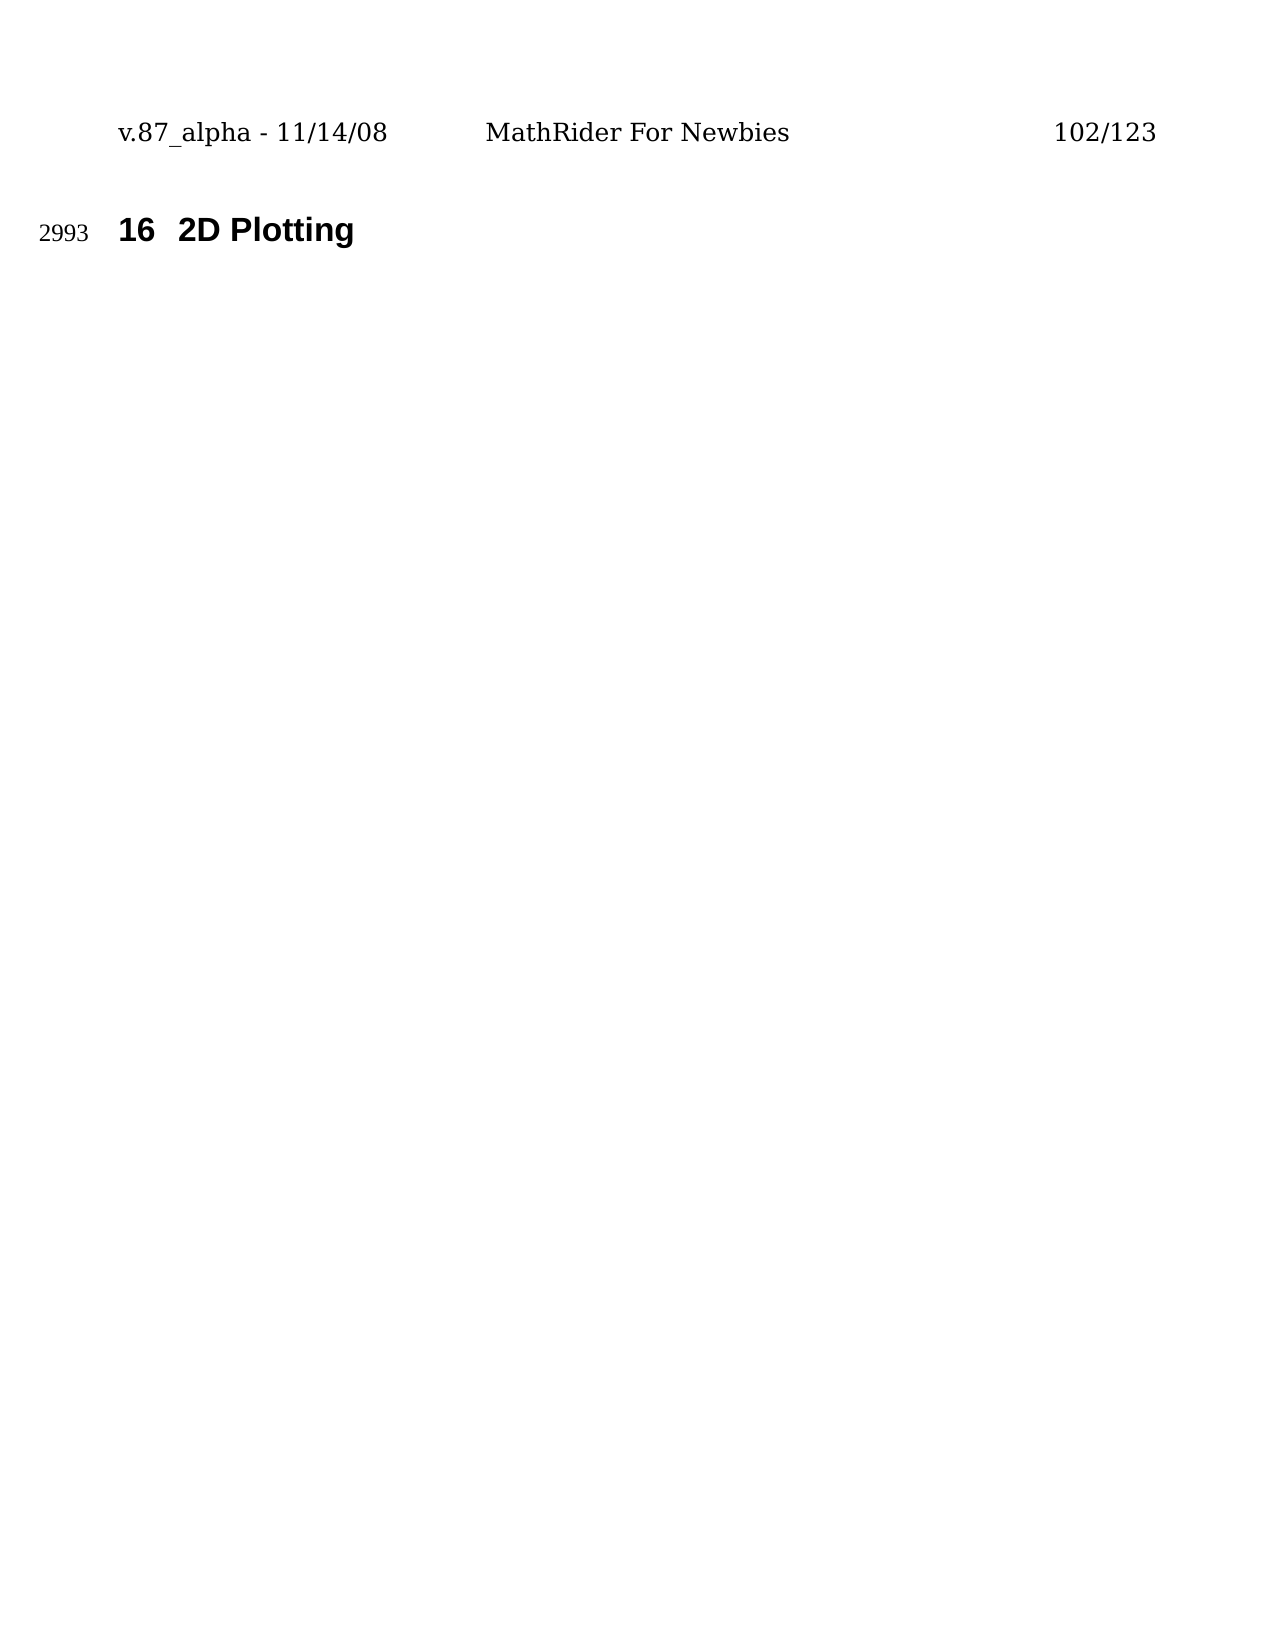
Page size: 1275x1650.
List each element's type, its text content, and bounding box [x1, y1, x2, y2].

subtitle 2D Plotting [118, 210, 1157, 248]
